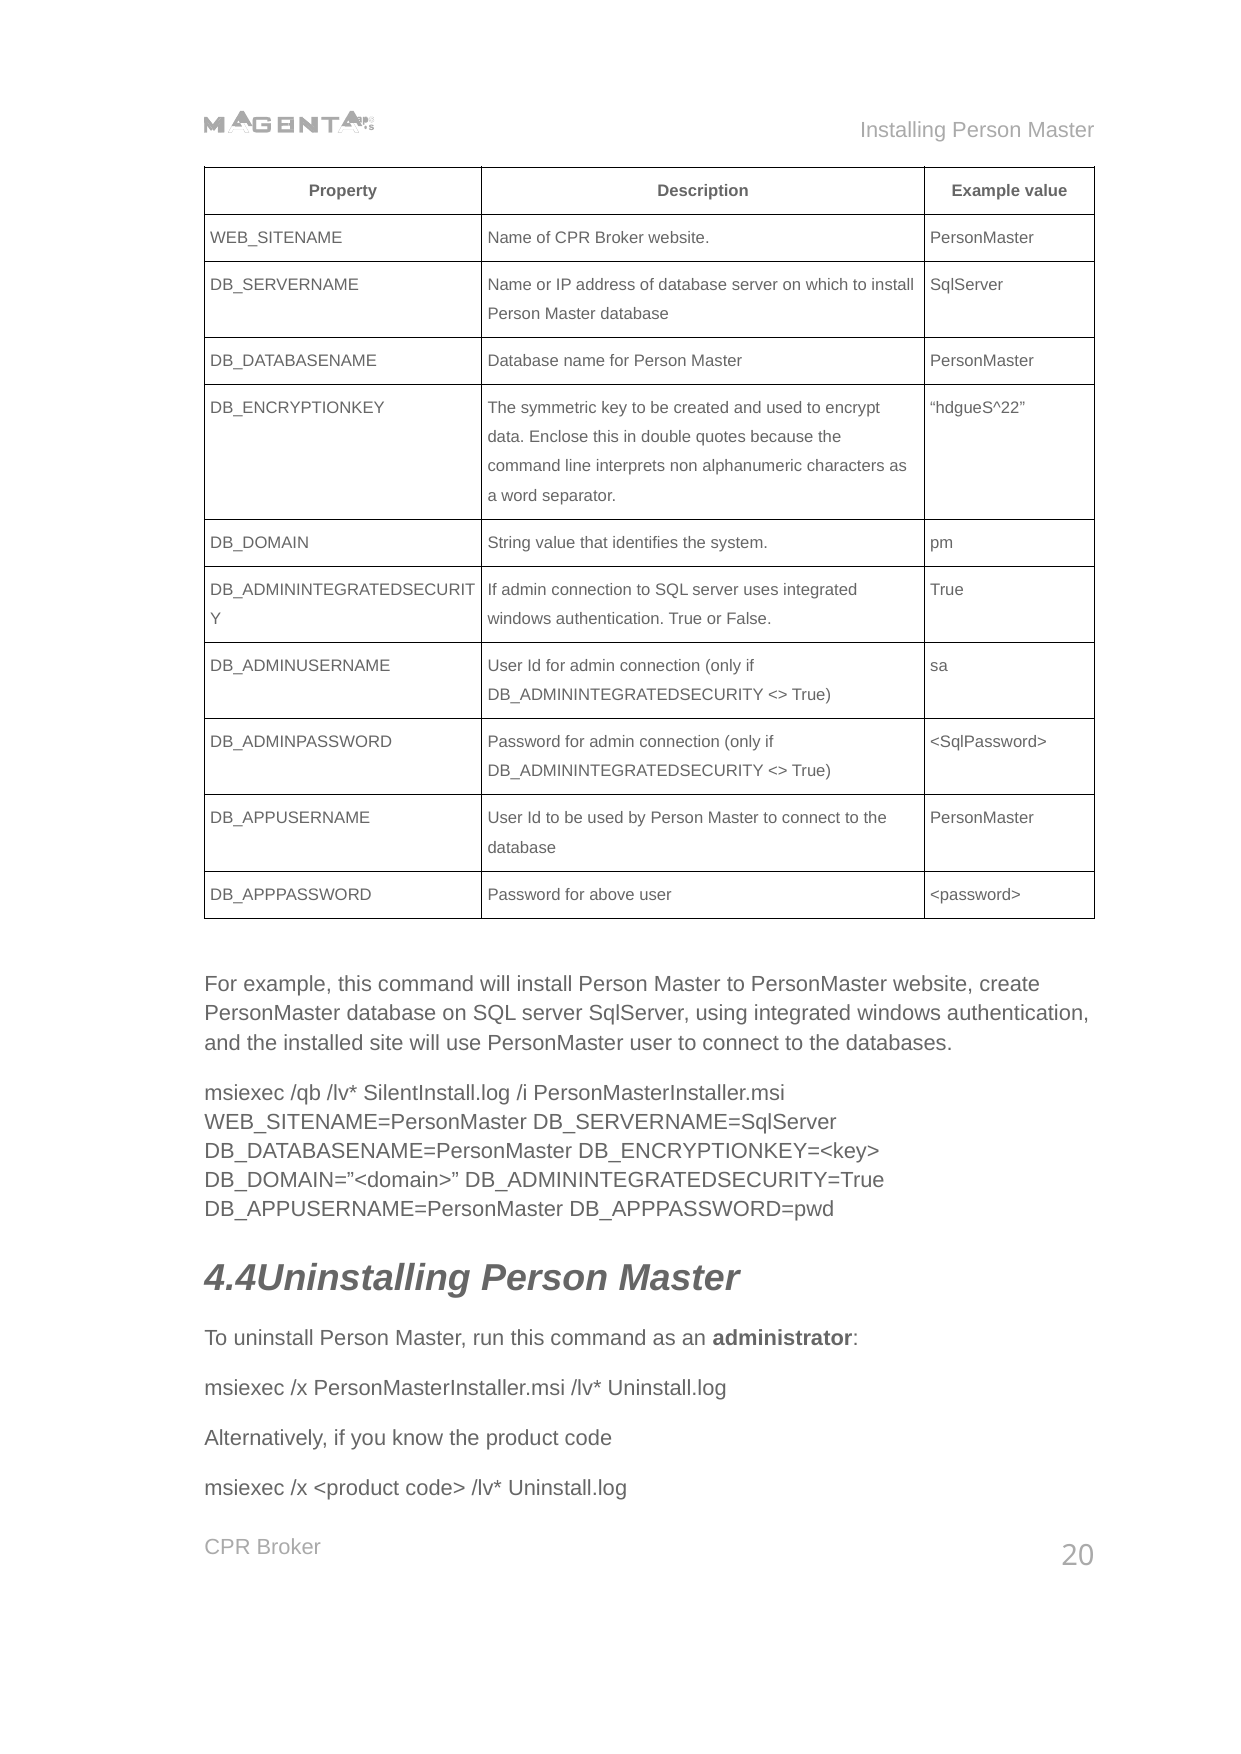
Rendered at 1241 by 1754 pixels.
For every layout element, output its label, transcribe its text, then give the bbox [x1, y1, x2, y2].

text For example, this command will install Person Master to PersonMaster website, create PersonMaster database on SQL server SqlServer, using integrated windows authentication, and the installed site will use PersonMaster user to connect to the databases. [204, 968, 1094, 1056]
table_cell DB_ENCRYPTIONKEY [205, 385, 481, 518]
table_cell The symmetric key to be created and used to encrypt data. Enclose this in double quotes because the command line interprets non alphanumeric characters as a word separator. [482, 385, 924, 518]
table_cell Database name for Person Master [482, 338, 924, 384]
table_cell sa [925, 643, 1094, 718]
table_cell User Id to be used by Person Master to connect to the database [482, 795, 924, 871]
table_cell DB_SERVERNAME [205, 262, 481, 337]
table_cell DB_DATABASENAME [205, 338, 481, 384]
table_cell Name or IP address of database server on which to install Person Master database [482, 262, 924, 337]
table_cell <SqlPassword> [925, 719, 1094, 794]
table_cell DB_ADMINPASSWORD [205, 719, 481, 794]
table_cell PersonMaster [925, 795, 1094, 871]
text msiexec /qb /lv* SilentInstall.log /i PersonMasterInstaller.msi WEB_SITENAME=PersonMaster DB_SERVERNAME=SqlServer DB_DATABASENAME=PersonMaster DB_ENCRYPTIONKEY=<key> DB_DOMAIN=”<domain>” DB_ADMININTEGRATEDSECURITY=True DB_APPUSERNAME=PersonMaster DB_APPPASSWORD=pwd [204, 1077, 1094, 1222]
table_cell DB_ADMININTEGRATEDSECURITY [205, 567, 481, 642]
text msiexec /x <product code> /lv* Uninstall.log [204, 1472, 1094, 1502]
table_cell DB_DOMAIN [205, 520, 481, 566]
table_cell True [925, 567, 1094, 642]
table_header Description [482, 168, 924, 213]
table_cell DB_APPPASSWORD [205, 872, 481, 918]
table_cell String value that identifies the system. [482, 520, 924, 566]
table_cell DB_ADMINUSERNAME [205, 643, 481, 718]
table_cell Password for above user [482, 872, 924, 918]
table_cell If admin connection to SQL server uses integrated windows authentication. True or False. [482, 567, 924, 642]
table_cell SqlServer [925, 262, 1094, 337]
subtitle Uninstalling Person Master [204, 1243, 1094, 1302]
table_cell pm [925, 520, 1094, 566]
table_header Property [205, 168, 481, 213]
table_header Example value [925, 168, 1094, 213]
table_cell WEB_SITENAME [205, 215, 481, 261]
table_cell PersonMaster [925, 338, 1094, 384]
text To uninstall Person Master, run this command as an administrator: [204, 1322, 1094, 1352]
table_cell PersonMaster [925, 215, 1094, 261]
table_cell User Id for admin connection (only if DB_ADMININTEGRATEDSECURITY <> True) [482, 643, 924, 718]
table_cell Password for admin connection (only if DB_ADMININTEGRATEDSECURITY <> True) [482, 719, 924, 794]
text msiexec /x PersonMasterInstaller.msi /lv* Uninstall.log [204, 1372, 1094, 1402]
table_cell “hdgueS^22” [925, 385, 1094, 518]
table_cell DB_APPUSERNAME [205, 795, 481, 871]
table_cell <password> [925, 872, 1094, 918]
table_cell Name of CPR Broker website. [482, 215, 924, 261]
text Alternatively, if you know the product code [204, 1422, 1094, 1452]
